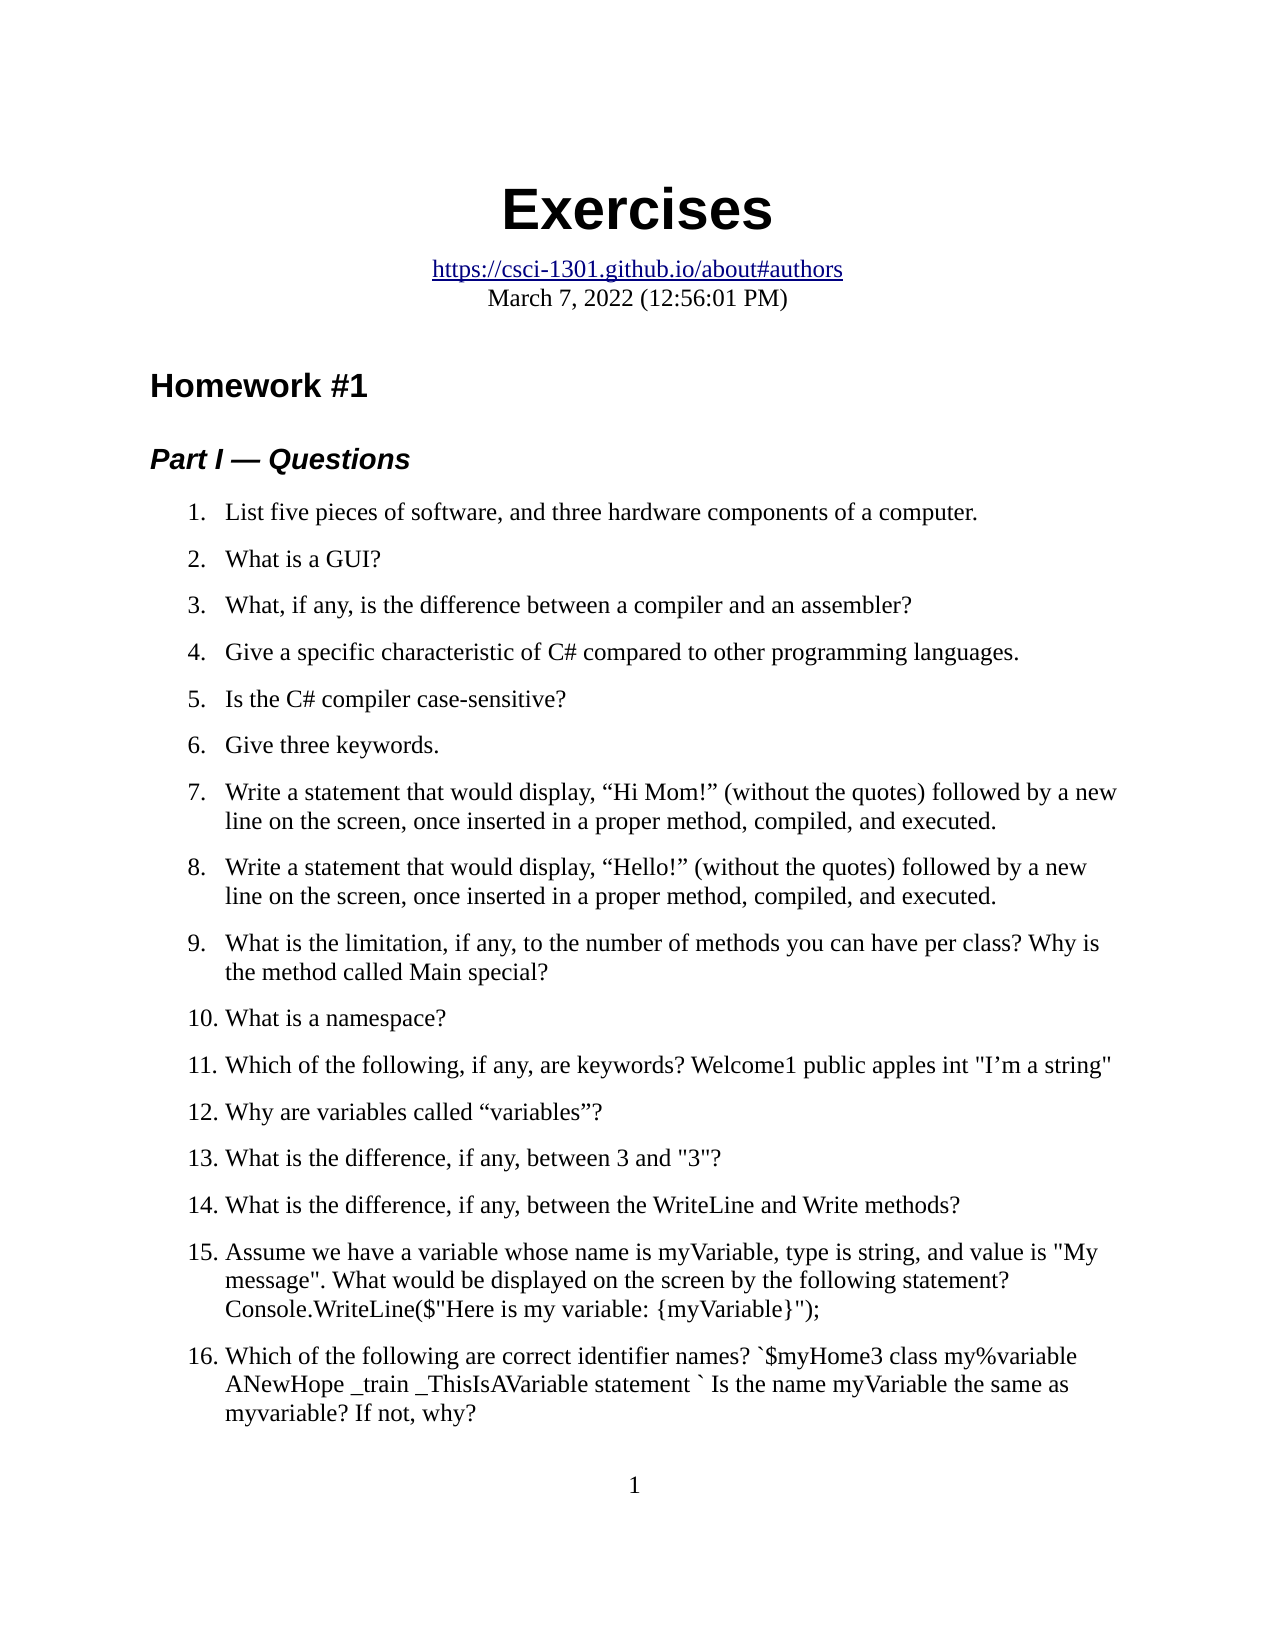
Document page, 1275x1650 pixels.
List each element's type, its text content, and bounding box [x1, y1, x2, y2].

list Write a statement that would display, “Hello!” (without the quotes) followed by a new line on the screen, once inserted in a proper method, compiled, and executed. [187, 852, 1125, 910]
list What is the difference, if any, between the WriteLine and Write methods? [187, 1190, 1125, 1219]
list Write a statement that would display, “Hi Mom!” (without the quotes) followed by a new line on the screen, once inserted in a proper method, compiled, and executed. [187, 777, 1125, 834]
list What is the limitation, if any, to the number of methods you can have per class? Why is the method called Main special? [187, 928, 1125, 985]
list What is the difference, if any, between 3 and "3"? [187, 1143, 1125, 1172]
list Why are variables called “variables”? [187, 1097, 1125, 1125]
list Assume we have a variable whose name is myVariable, type is string, and value is "My message". What would be displayed on the screen by the following statement? Console.WriteLine($"Here is my variable: {myVariable}"); [187, 1237, 1125, 1323]
subtitle Part I — Questions [150, 442, 1125, 476]
title Exercises [150, 175, 1125, 242]
text https://csci-1301.github.io/about#authors [150, 254, 1125, 283]
list What is a GUI? [187, 544, 1125, 572]
subtitle Homework #1 [150, 366, 1125, 404]
list What, if any, is the difference between a compiler and an assembler? [187, 590, 1125, 619]
list Is the C# compiler case-sensitive? [187, 684, 1125, 712]
text March 7, 2022 (12:56:01 PM) [150, 283, 1125, 312]
list Give three keywords. [187, 730, 1125, 759]
list Give a specific characteristic of C# compared to other programming languages. [187, 637, 1125, 666]
list Which of the following, if any, are keywords? Welcome1 public apples int "I’m a string" [187, 1050, 1125, 1079]
list List five pieces of software, and three hardware components of a computer. [187, 497, 1125, 526]
list Which of the following are correct identifier names? `$myHome3 class my%variable ANewHope _train _ThisIsAVariable statement ` Is the name myVariable the same as myvariable? If not, why? [187, 1341, 1125, 1427]
list What is a namespace? [187, 1003, 1125, 1032]
